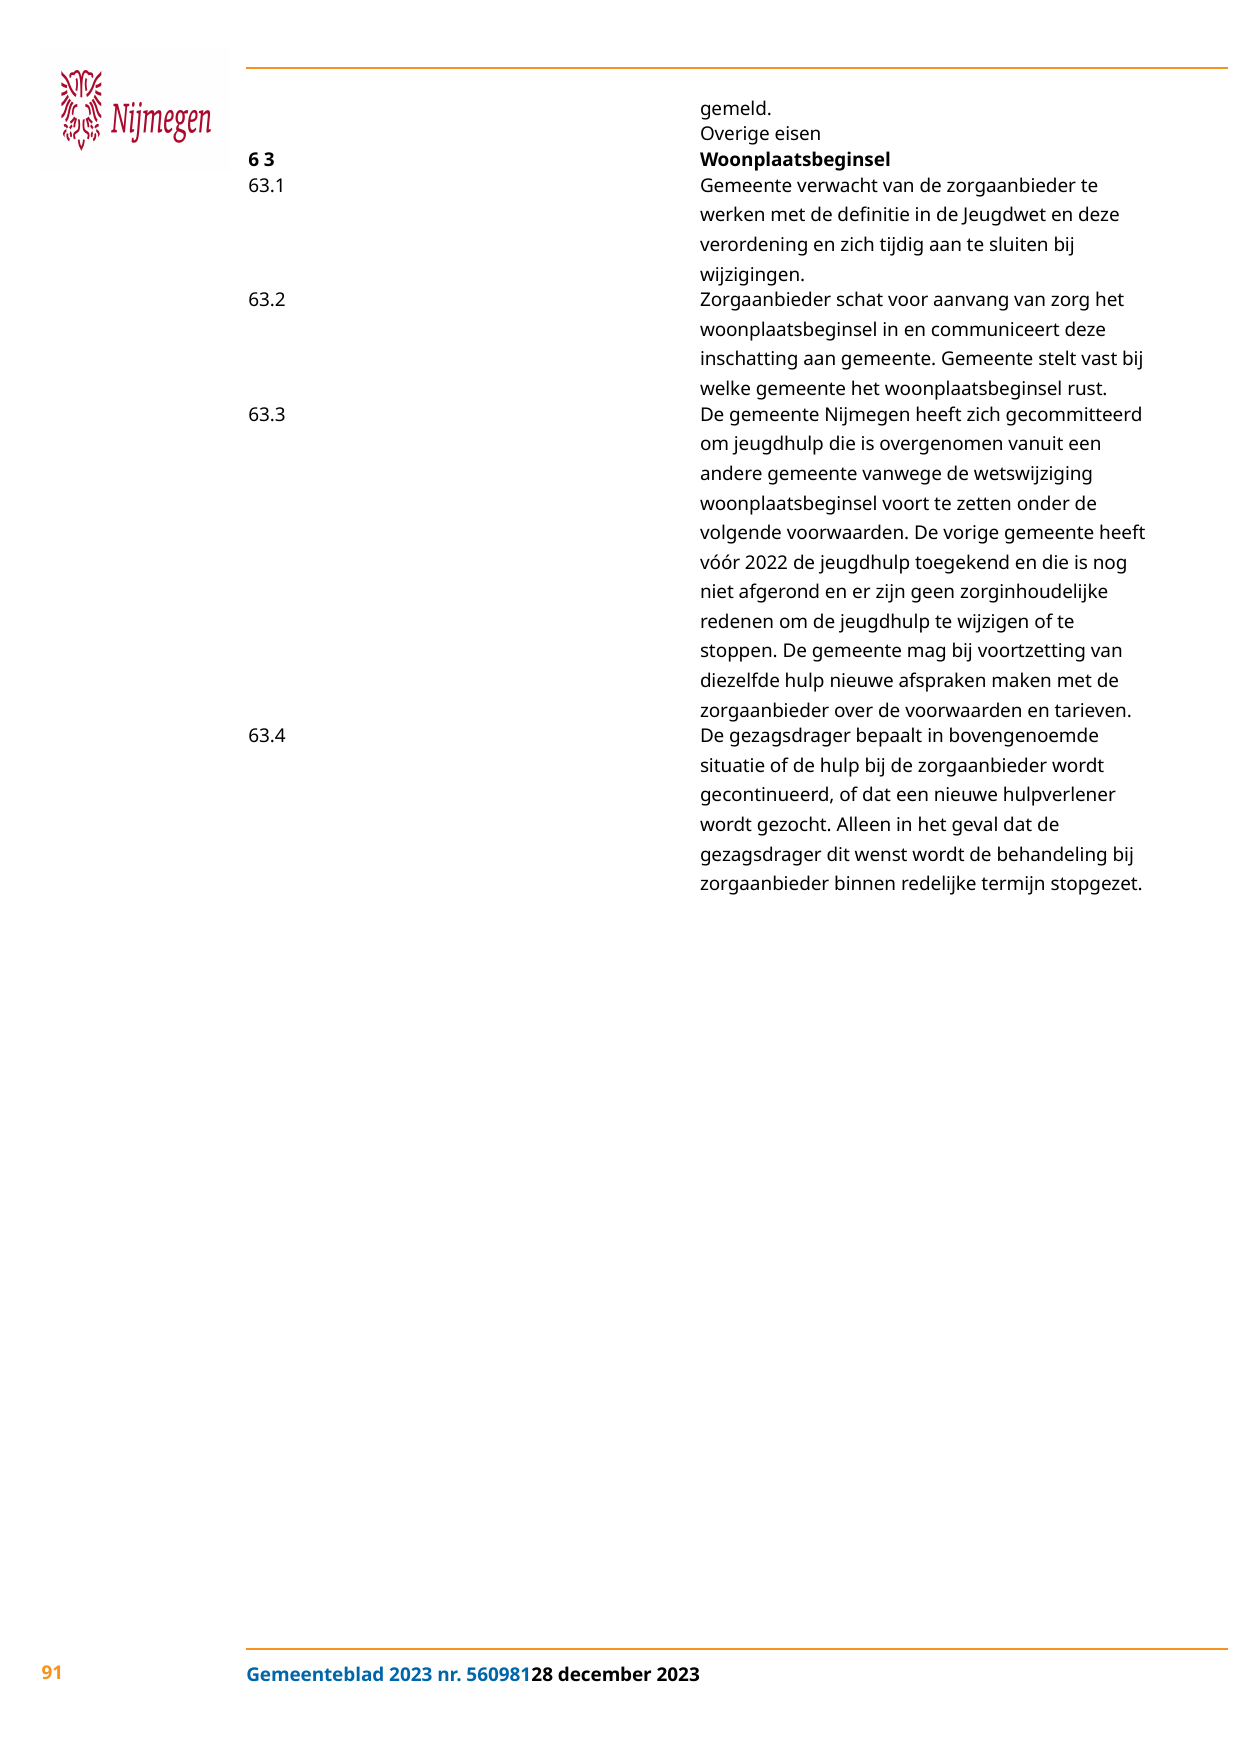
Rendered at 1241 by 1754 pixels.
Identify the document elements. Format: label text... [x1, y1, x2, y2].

picture [41, 47, 231, 172]
table_cell Woonplaatsbeginsel [700, 146, 1152, 172]
table_cell Zorgaanbieder schat voor aanvang van zorg het woonplaatsbeginsel in en communiceert deze inschatting aan gemeente. Gemeente stelt vast bij welke gemeente het woonplaatsbeginsel rust. [700, 286, 1152, 401]
table_cell 6 3 [248, 146, 700, 172]
table_cell Gemeente verwacht van de zorgaanbieder te werken met de definitie in de Jeugdwet en deze verordening en zich tijdig aan te sluiten bij wijzigingen. [700, 172, 1152, 286]
table_cell 63.4 [248, 723, 700, 896]
table_cell [248, 121, 700, 146]
table_cell De gemeente Nijmegen heeft zich gecommitteerd om jeugdhulp die is overgenomen vanuit een andere gemeente vanwege de wetswijziging woonplaatsbeginsel voort te zetten onder de volgende voorwaarden. De vorige gemeente heeft vóór 2022 de jeugdhulp toegekend en die is nog niet afgerond en er zijn geen zorginhoudelijke redenen om de jeugdhulp te wijzigen of te stoppen. De gemeente mag bij voortzetting van diezelfde hulp nieuwe afspraken maken met de zorgaanbieder over de voorwaarden en tarieven. [700, 401, 1152, 722]
table_cell Overige eisen [700, 121, 1152, 146]
table_cell 63.1 [248, 172, 700, 286]
table_cell gemeld. [700, 95, 1152, 121]
table_cell [248, 95, 700, 121]
table_cell De gezagsdrager bepaalt in bovengenoemde situatie of de hulp bij de zorgaanbieder wordt gecontinueerd, of dat een nieuwe hulpverlener wordt gezocht. Alleen in het geval dat de gezagsdrager dit wenst wordt de behandeling bij zorgaanbieder binnen redelijke termijn stopgezet. [700, 723, 1152, 896]
table_cell 63.3 [248, 401, 700, 722]
table_cell 63.2 [248, 286, 700, 401]
